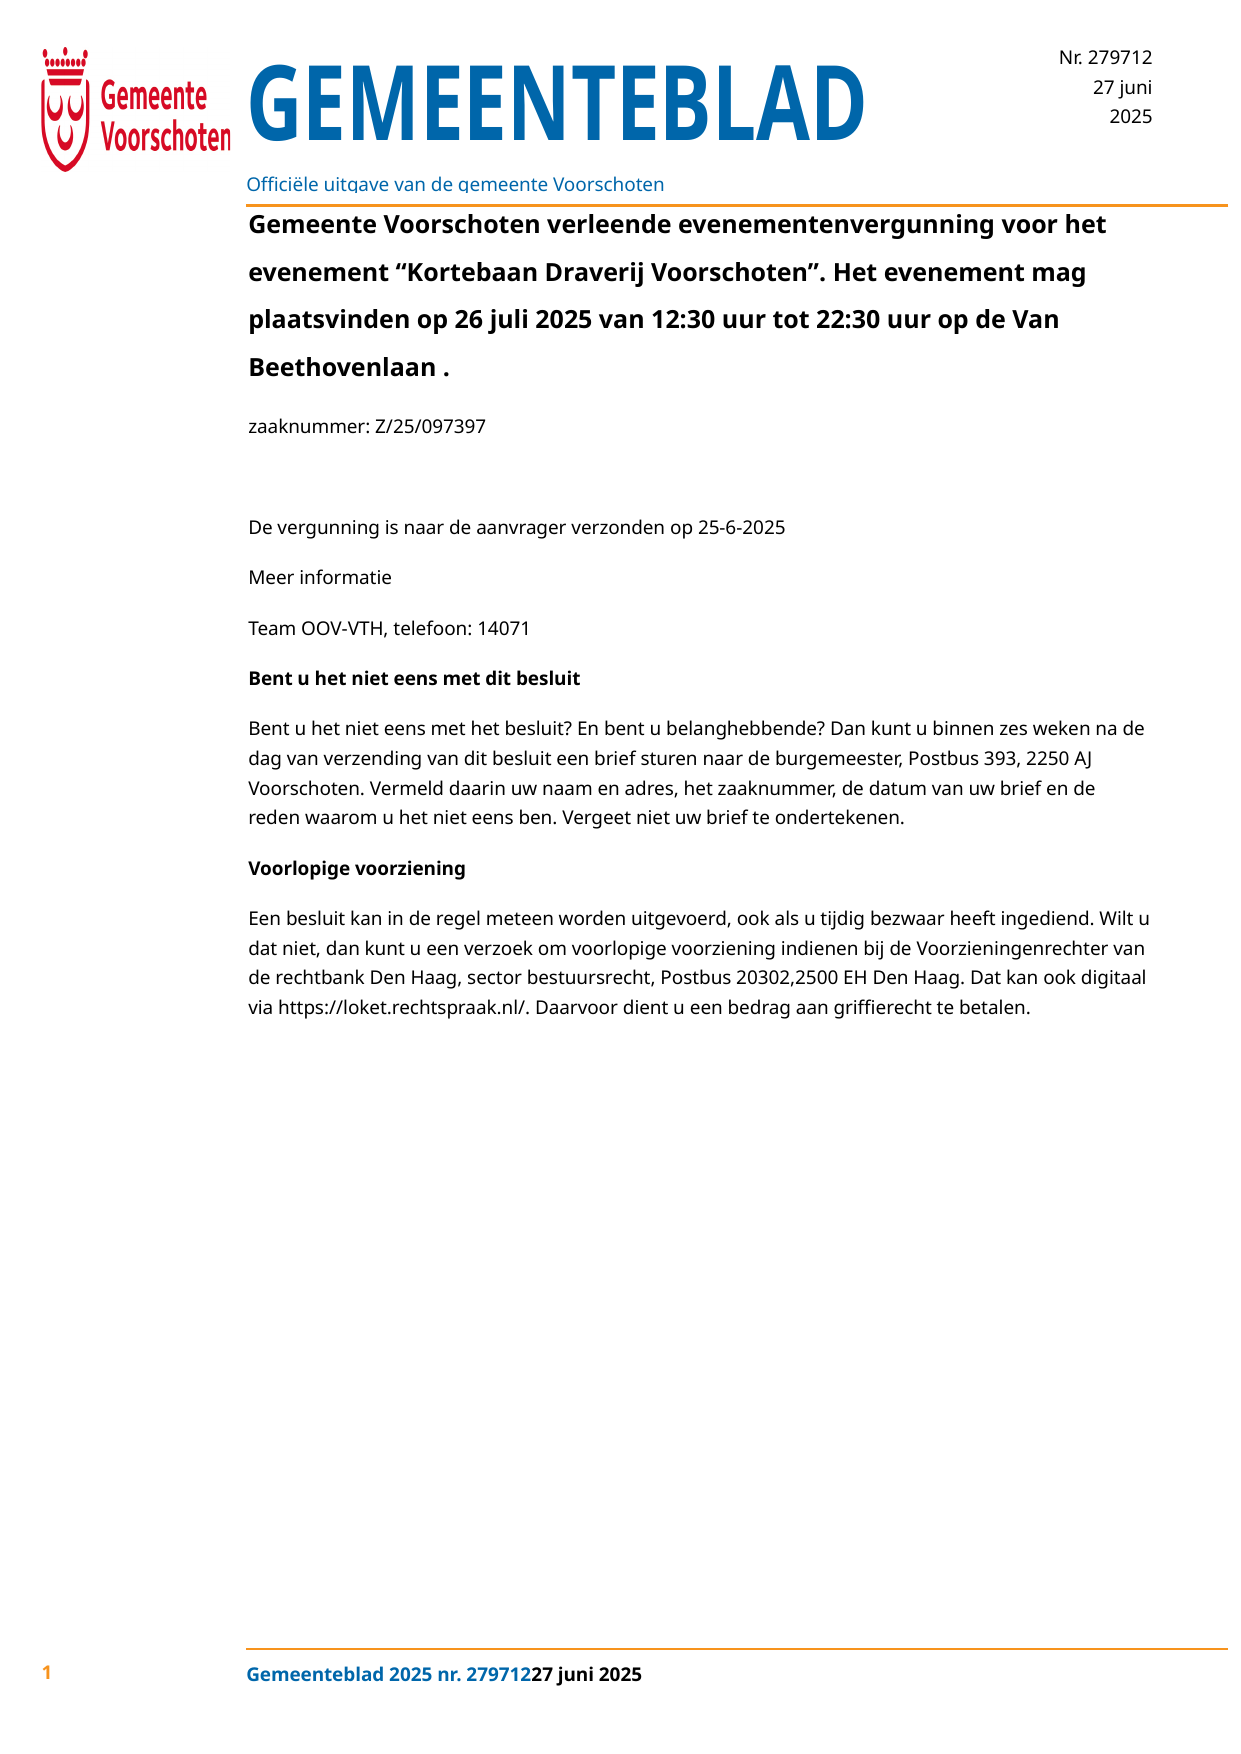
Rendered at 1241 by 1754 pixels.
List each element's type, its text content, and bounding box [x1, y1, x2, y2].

text Voorlopige voorziening [248, 855, 1152, 881]
text Meer informatie [248, 564, 1152, 590]
text zaaknummer: Z/25/097397 [248, 413, 1152, 439]
text Een besluit kan in de regel meteen worden uitgevoerd, ook als u tijdig bezwaar heeft ingediend. Wilt u dat niet, dan kunt u een verzoek om voorlopige voorziening indienen bij de Voorzieningenrechter van de rechtbank Den Haag, sector bestuursrecht, Postbus 20302,2500 EH Den Haag. Dat kan ook digitaal via https://loket.rechtspraak.nl/. Daarvoor dient u een bedrag aan griffierecht te betalen. [248, 905, 1152, 1020]
text Bent u het niet eens met dit besluit [248, 665, 1152, 691]
text Gemeente Voorschoten verleende evenementenvergunning voor het evenement “Kortebaan Draverij Voorschoten”. Het evenement mag plaatsvinden op 26 juli 2025 van 12:30 uur tot 22:30 uur op de Van Beethovenlaan . [248, 207, 1152, 384]
text Team OOV-VTH, telefoon: 14071 [248, 615, 1152, 641]
text Bent u het niet eens met het besluit? En bent u belanghebbende? Dan kunt u binnen zes weken na de dag van verzending van dit besluit een brief sturen naar de burgemeester, Postbus 393, 2250 AJ Voorschoten. Vermeld daarin uw naam en adres, het zaaknummer, de datum van uw brief en de reden waarom u het niet eens ben. Vergeet niet uw brief te ondertekenen. [248, 716, 1152, 830]
text De vergunning is naar de aanvrager verzonden op 25-6-2025 [248, 514, 1152, 540]
picture [41, 47, 231, 172]
